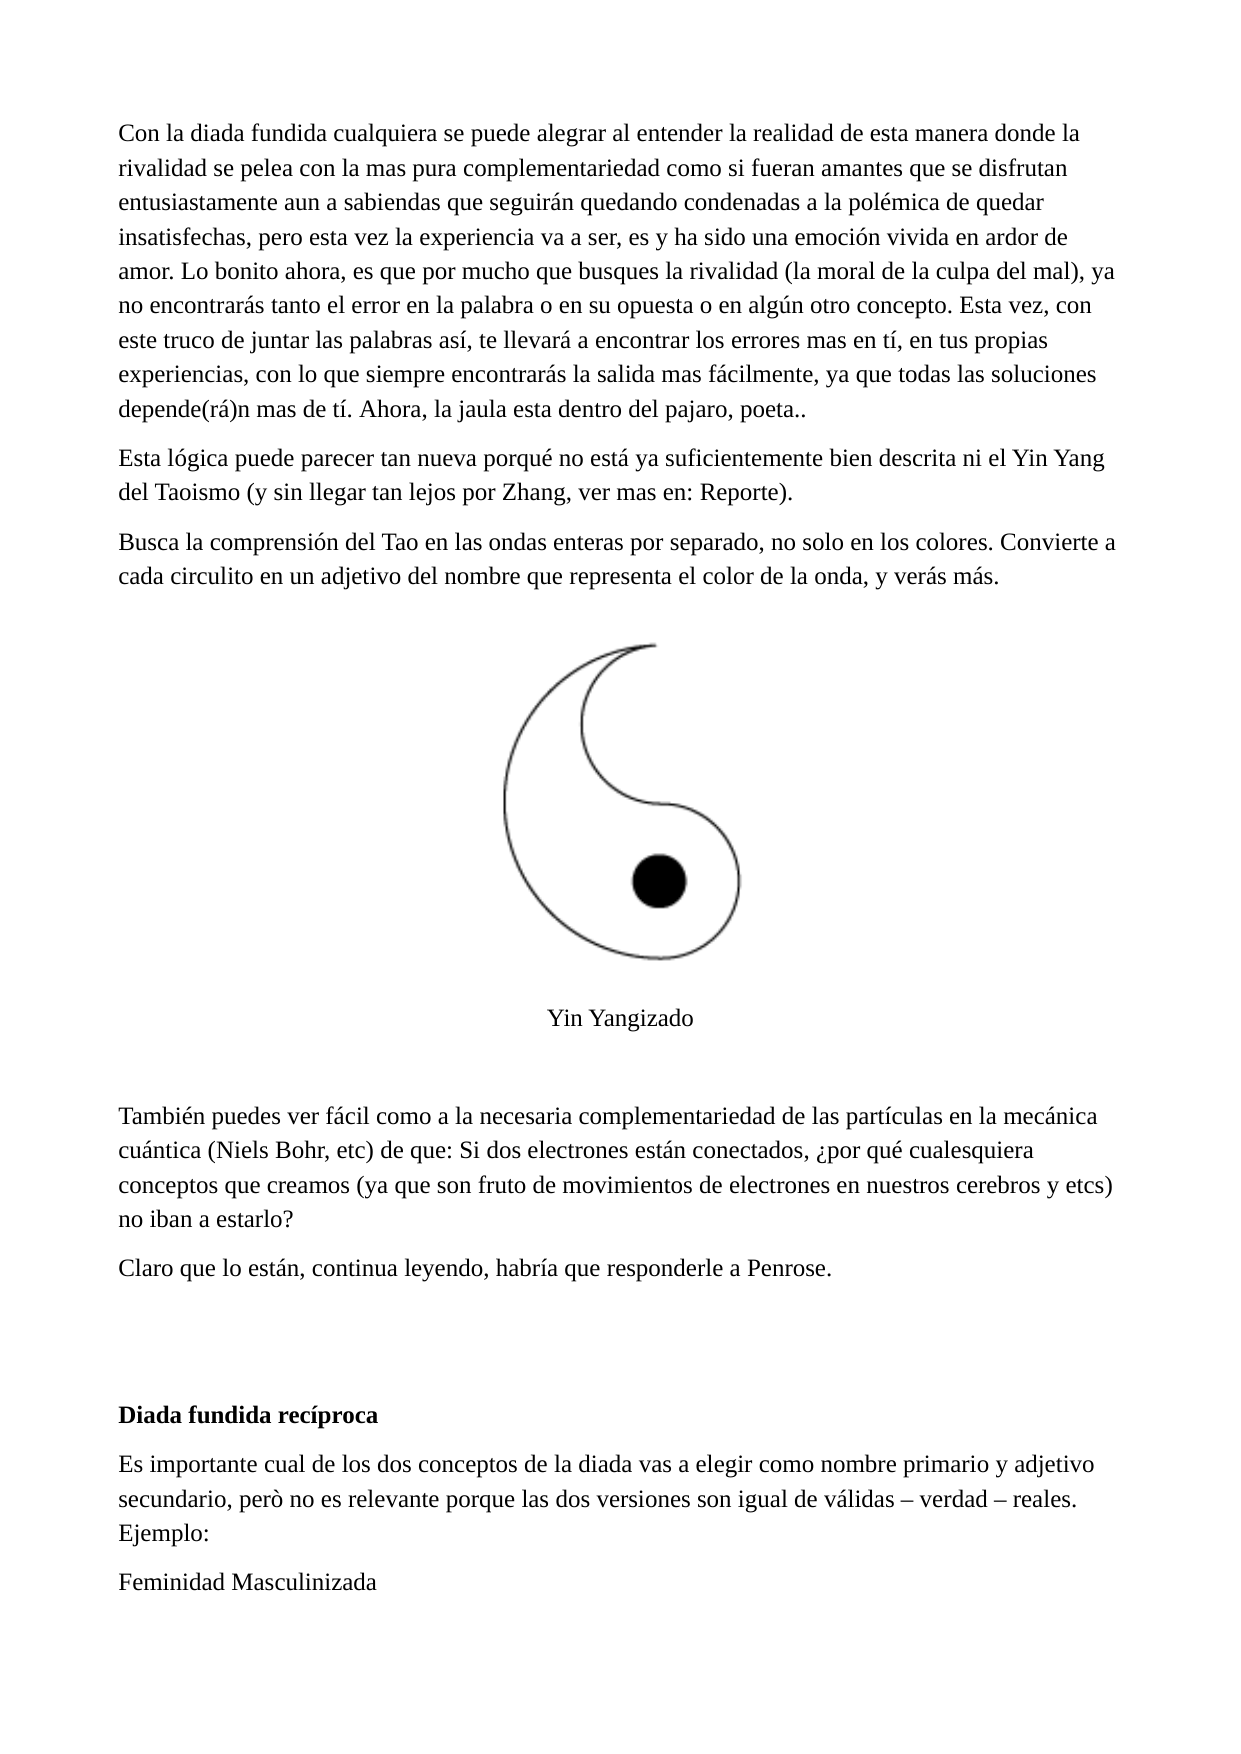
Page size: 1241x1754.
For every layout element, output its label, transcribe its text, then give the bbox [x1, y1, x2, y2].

text Busca la comprensión del Tao en las ondas enteras por separado, no solo en los colores. Convierte a cada circulito en un adjetivo del nombre que representa el color de la onda, y verás más. [118, 527, 1122, 590]
text Con la diada fundida cualquiera se puede alegrar al entender la realidad de esta manera donde la rivalidad se pelea con la mas pura complementariedad como si fueran amantes que se disfrutan entusiastamente aun a sabiendas que seguirán quedando condenadas a la polémica de quedar insatisfechas, pero esta vez la experiencia va a ser, es y ha sido una emoción vivida en ardor de amor. Lo bonito ahora, es que por mucho que busques la rivalidad (la moral de la culpa del mal), ya no encontrarás tanto el error en la palabra o en su opuesta o en algún otro concepto. Esta vez, con este truco de juntar las palabras así, te llevará a encontrar los errores mas en tí, en tus propias experiencias, con lo que siempre encontrarás la salida mas fácilmente, ya que todas las soluciones depende(rá)n mas de tí. Ahora, la jaula esta dentro del pajaro, poeta.. [118, 118, 1122, 423]
text Claro que lo están, continua leyendo, habría que responderle a Penrose. [118, 1253, 1122, 1282]
text Esta lógica puede parecer tan nueva porqué no está ya suficientemente bien descrita ni el Yin Yang del Taoismo (y sin llegar tan lejos por Zhang, ver mas en: Reporte). [118, 443, 1122, 506]
text Feminidad Masculinizada [118, 1567, 1122, 1596]
picture [429, 610, 811, 992]
text Es importante cual de los dos conceptos de la diada vas a elegir como nombre primario y adjetivo secundario, però no es relevante porque las dos versiones son igual de válidas – verdad – reales. Ejemplo: [118, 1449, 1122, 1547]
text También puedes ver fácil como a la necesaria complementariedad de las partículas en la mecánica cuántica (Niels Bohr, etc) de que: Si dos electrones están conectados, ¿por qué cualesquiera conceptos que creamos (ya que son fruto de movimientos de electrones en nuestros cerebros y etcs) no iban a estarlo? [118, 1101, 1122, 1233]
text Yin Yangizado [118, 1003, 1122, 1031]
text Diada fundida recíproca [118, 1400, 1122, 1429]
